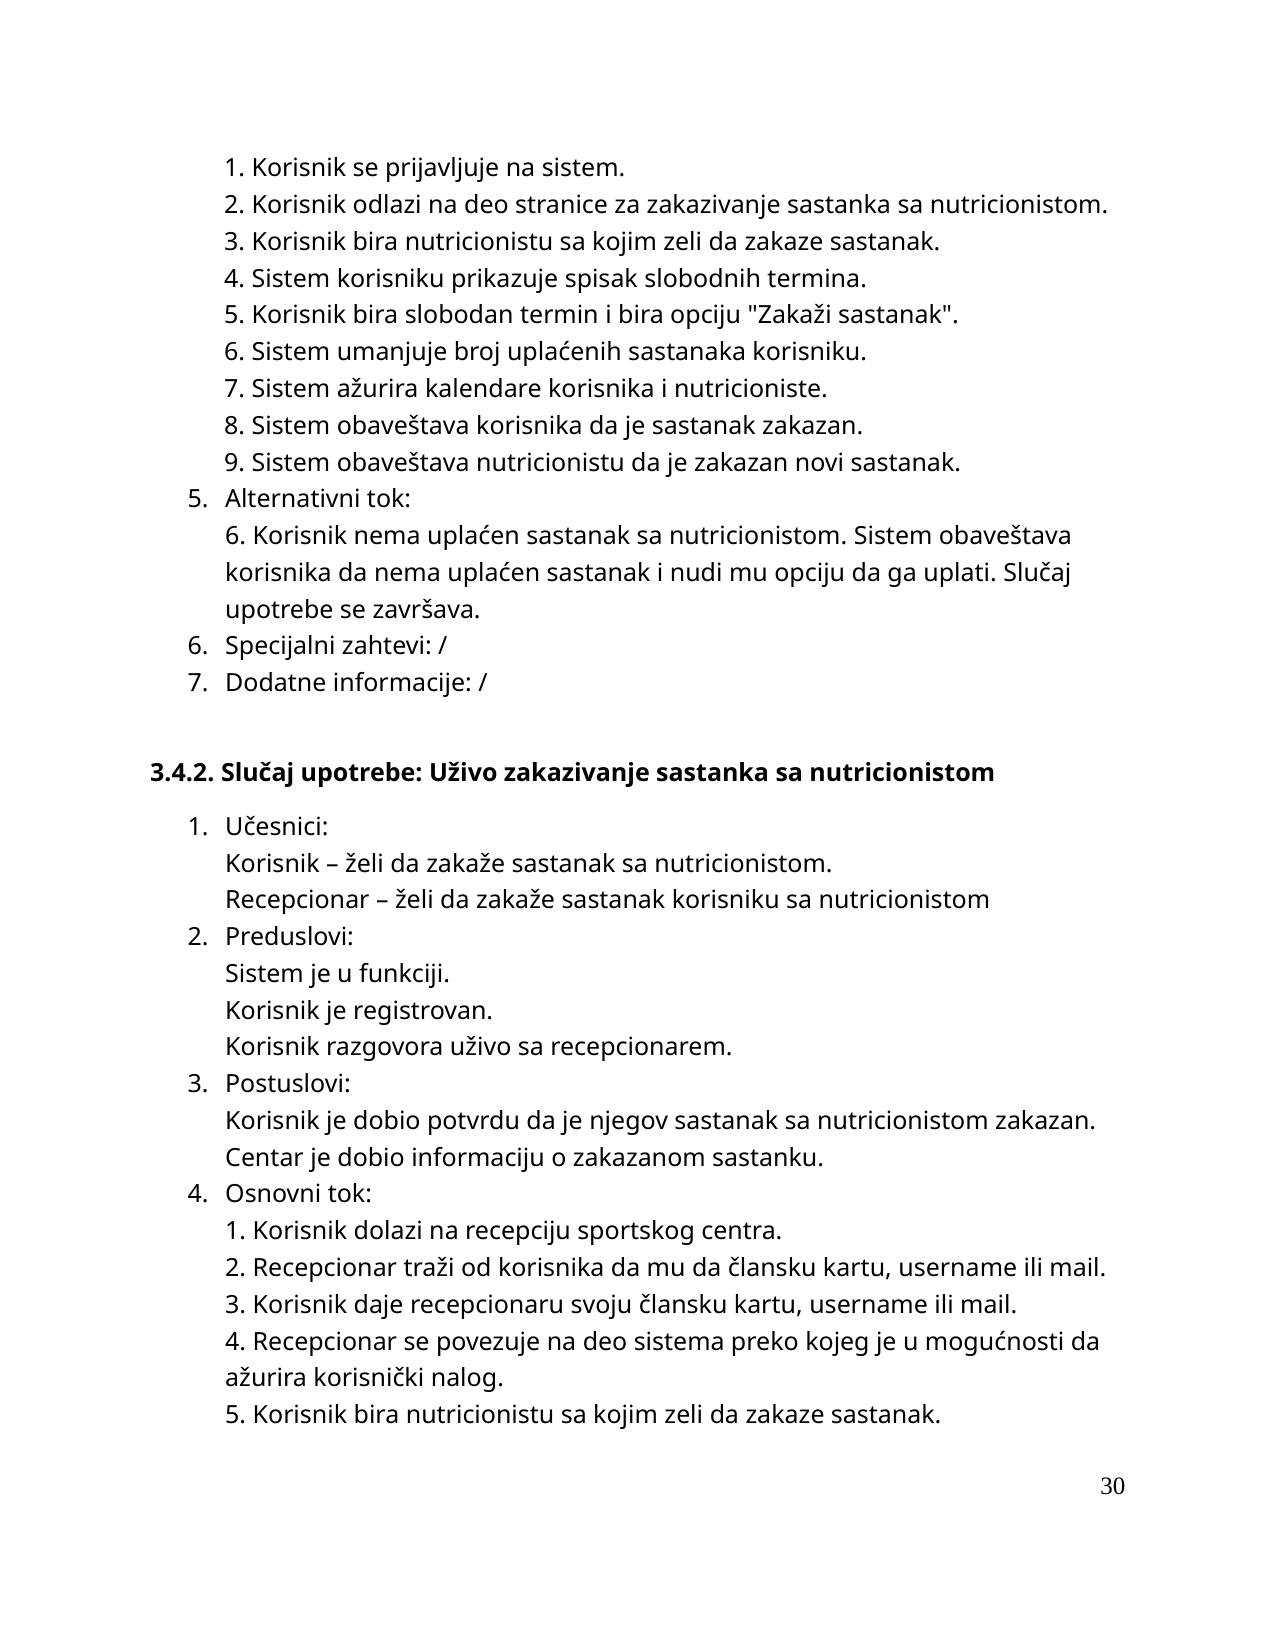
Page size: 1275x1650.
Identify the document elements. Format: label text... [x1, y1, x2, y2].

list Recepcionar – želi da zakaže sastanak korisniku sa nutricionistom [225, 882, 1125, 916]
text 9. Sistem obaveštava nutricionistu da je zakazan novi sastanak. [150, 444, 1125, 478]
list Alternativni tok: [187, 481, 1125, 515]
text 2. Korisnik odlazi na deo stranice za zakazivanje sastanka sa nutricionistom. [150, 187, 1125, 221]
text 3. Korisnik daje recepcionaru svoju člansku kartu, username ili mail. [225, 1286, 1125, 1321]
list Osnovni tok: [187, 1176, 1125, 1210]
text 5. Korisnik bira nutricionistu sa kojim zeli da zakaze sastanak. [225, 1397, 1125, 1431]
list Specijalni zahtevi: / [187, 628, 1125, 662]
list Korisnik razgovora uživo sa recepcionarem. [225, 1029, 1125, 1063]
text 4. Sistem korisniku prikazuje spisak slobodnih termina. [150, 260, 1125, 294]
list Korisnik – želi da zakaže sastanak sa nutricionistom. [225, 845, 1125, 879]
list 6. Korisnik nema uplaćen sastanak sa nutricionistom. Sistem obaveštava korisnika da nema uplaćen sastanak i nudi mu opciju da ga uplati. Slučaj upotrebe se završava. [225, 518, 1125, 625]
text 3. Korisnik bira nutricionistu sa kojim zeli da zakaze sastanak. [150, 223, 1125, 258]
text 1. Korisnik se prijavljuje na sistem. [150, 150, 1125, 184]
list Postuslovi: [187, 1066, 1125, 1100]
text 1. Korisnik dolazi na recepciju sportskog centra. [225, 1213, 1125, 1247]
list Korisnik je dobio potvrdu da je njegov sastanak sa nutricionistom zakazan. [225, 1103, 1125, 1137]
text 3.4.2. Slučaj upotrebe: Uživo zakazivanje sastanka sa nutricionistom [150, 755, 1125, 789]
list Preduslovi: [187, 919, 1125, 953]
list Centar je dobio informaciju o zakazanom sastanku. [225, 1139, 1125, 1173]
text 2. Recepcionar traži od korisnika da mu da člansku kartu, username ili mail. [225, 1250, 1125, 1284]
text 8. Sistem obaveštava korisnika da je sastanak zakazan. [150, 407, 1125, 441]
text 4. Recepcionar se povezuje na deo sistema preko kojeg je u mogućnosti da ažurira korisnički nalog. [225, 1323, 1125, 1394]
text 6. Sistem umanjuje broj uplaćenih sastanaka korisniku. [150, 334, 1125, 368]
list Učesnici: [187, 808, 1125, 842]
text 7. Sistem ažurira kalendare korisnika i nutricioniste. [150, 371, 1125, 405]
text 5. Korisnik bira slobodan termin i bira opciju "Zakaži sastanak". [150, 297, 1125, 331]
list Sistem je u funkciji. [225, 956, 1125, 989]
list Dodatne informacije: / [187, 665, 1125, 699]
list Korisnik je registrovan. [225, 992, 1125, 1026]
